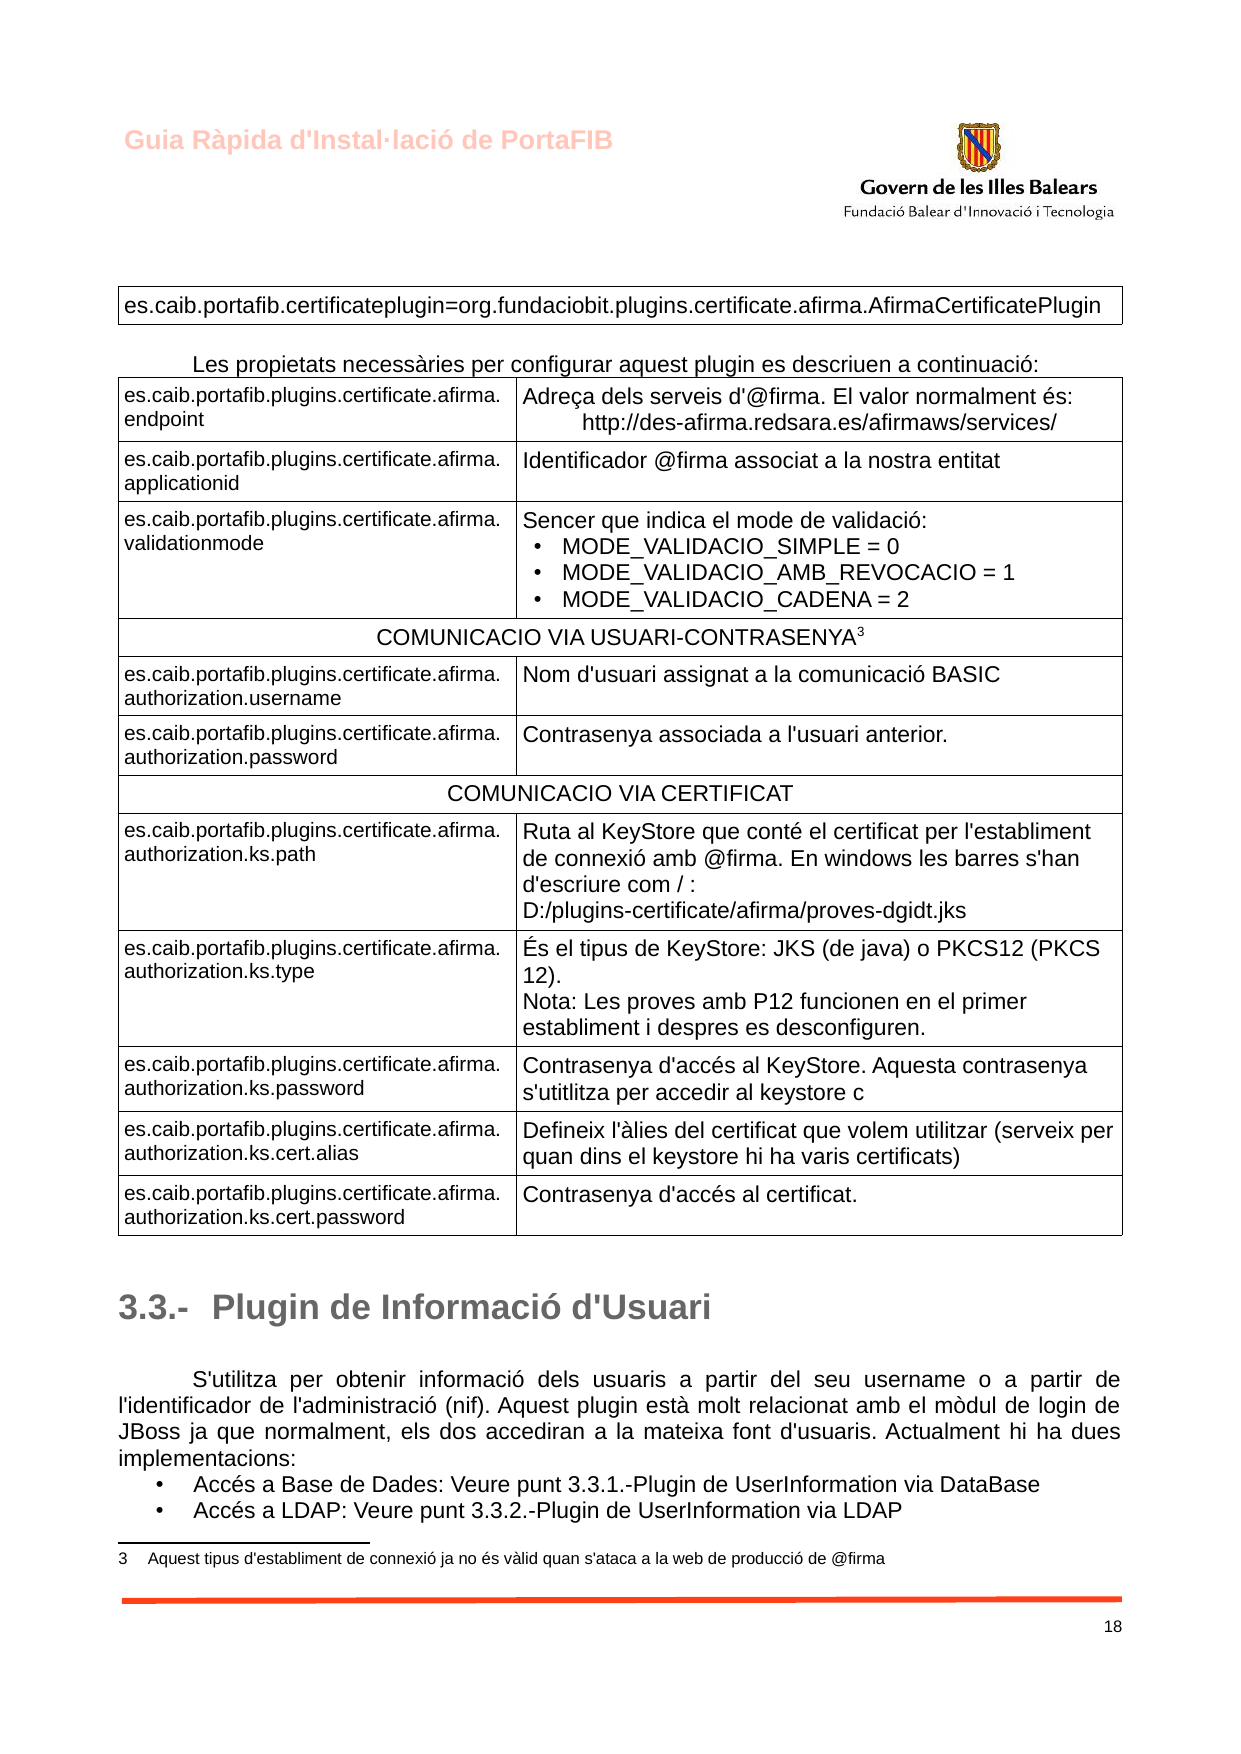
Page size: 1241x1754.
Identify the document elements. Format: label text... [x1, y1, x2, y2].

text S'utilitza per obtenir informació dels usuaris a partir del seu username o a partir de l'identificador de l'administració (nif). Aquest plugin està molt relacionat amb el mòdul de login de JBoss ja que normalment, els dos accediran a la mateixa font d'usuaris. Actualment hi ha dues implementacions: [118, 1366, 1122, 1471]
table_cell Contrasenya associada a l'usuari anterior. [517, 716, 1122, 774]
table_cell es.caib.portafib.plugins.certificate.afirma.authorization.username [119, 657, 516, 715]
list Accés a Base de Dades: Veure punt 3.3.1.-Plugin de UserInformation via DataBase [156, 1471, 1122, 1497]
picture [840, 123, 1117, 220]
table_header Adreça dels serveis d'@firma. El valor normalment és: http://des-afirma.redsara.es/afirmaws/services/ [517, 378, 1122, 441]
table_cell es.caib.portafib.plugins.certificate.afirma.authorization.ks.path [119, 814, 516, 929]
table_cell Contrasenya d'accés al certificat. [517, 1176, 1122, 1234]
table_cell COMUNICACIO VIA USUARI-CONTRASENYA [119, 619, 1122, 656]
table_header es.caib.portafib.certificateplugin=org.fundaciobit.plugins.certificate.afirma.AfirmaCertificatePlugin [119, 287, 1122, 324]
table_cell es.caib.portafib.plugins.certificate.afirma.applicationid [119, 442, 516, 501]
table_cell Contrasenya d'accés al KeyStore. Aquesta contrasenya s'utitlitza per accedir al keystore c [517, 1047, 1122, 1111]
table_cell Defineix l'àlies del certificat que volem utilitzar (serveix per quan dins el keystore hi ha varis certificats) [517, 1112, 1122, 1175]
table_cell es.caib.portafib.plugins.certificate.afirma.authorization.password [119, 716, 516, 774]
table_cell Identificador @firma associat a la nostra entitat [517, 442, 1122, 501]
table_cell Sencer que indica el mode de validació: MODE_VALIDACIO_SIMPLE = 0 MODE_VALIDACIO_AMB_REVOCACIO = 1 MODE_VALIDACIO_CADENA = 2 [517, 502, 1122, 618]
table_cell es.caib.portafib.plugins.certificate.afirma.authorization.ks.cert.password [119, 1176, 516, 1234]
list Accés a LDAP: Veure punt 3.3.2.-Plugin de UserInformation via LDAP [156, 1497, 1122, 1524]
text Les propietats necessàries per configurar aquest plugin es descriuen a continuació: [118, 351, 1122, 377]
table_cell Ruta al KeyStore que conté el certificat per l'establiment de connexió amb @firma. En windows les barres s'han d'escriure com / : D:/plugins-certificate/afirma/proves-dgidt.jks [517, 814, 1122, 929]
table_cell es.caib.portafib.plugins.certificate.afirma.validationmode [119, 502, 516, 618]
table_cell es.caib.portafib.plugins.certificate.afirma.authorization.ks.cert.alias [119, 1112, 516, 1175]
table_cell És el tipus de KeyStore: JKS (de java) o PKCS12 (PKCS 12). Nota: Les proves amb P12 funcionen en el primer establiment i despres es desconfiguren. [517, 931, 1122, 1046]
table_cell es.caib.portafib.plugins.certificate.afirma.authorization.ks.password [119, 1047, 516, 1111]
subtitle Plugin de Informació d'Usuari [118, 1286, 1122, 1327]
table_cell COMUNICACIO VIA CERTIFICAT [119, 776, 1122, 812]
table_header es.caib.portafib.plugins.certificate.afirma.endpoint [119, 378, 516, 441]
table_cell es.caib.portafib.plugins.certificate.afirma.authorization.ks.type [119, 931, 516, 1046]
table_cell Nom d'usuari assignat a la comunicació BASIC [517, 657, 1122, 715]
